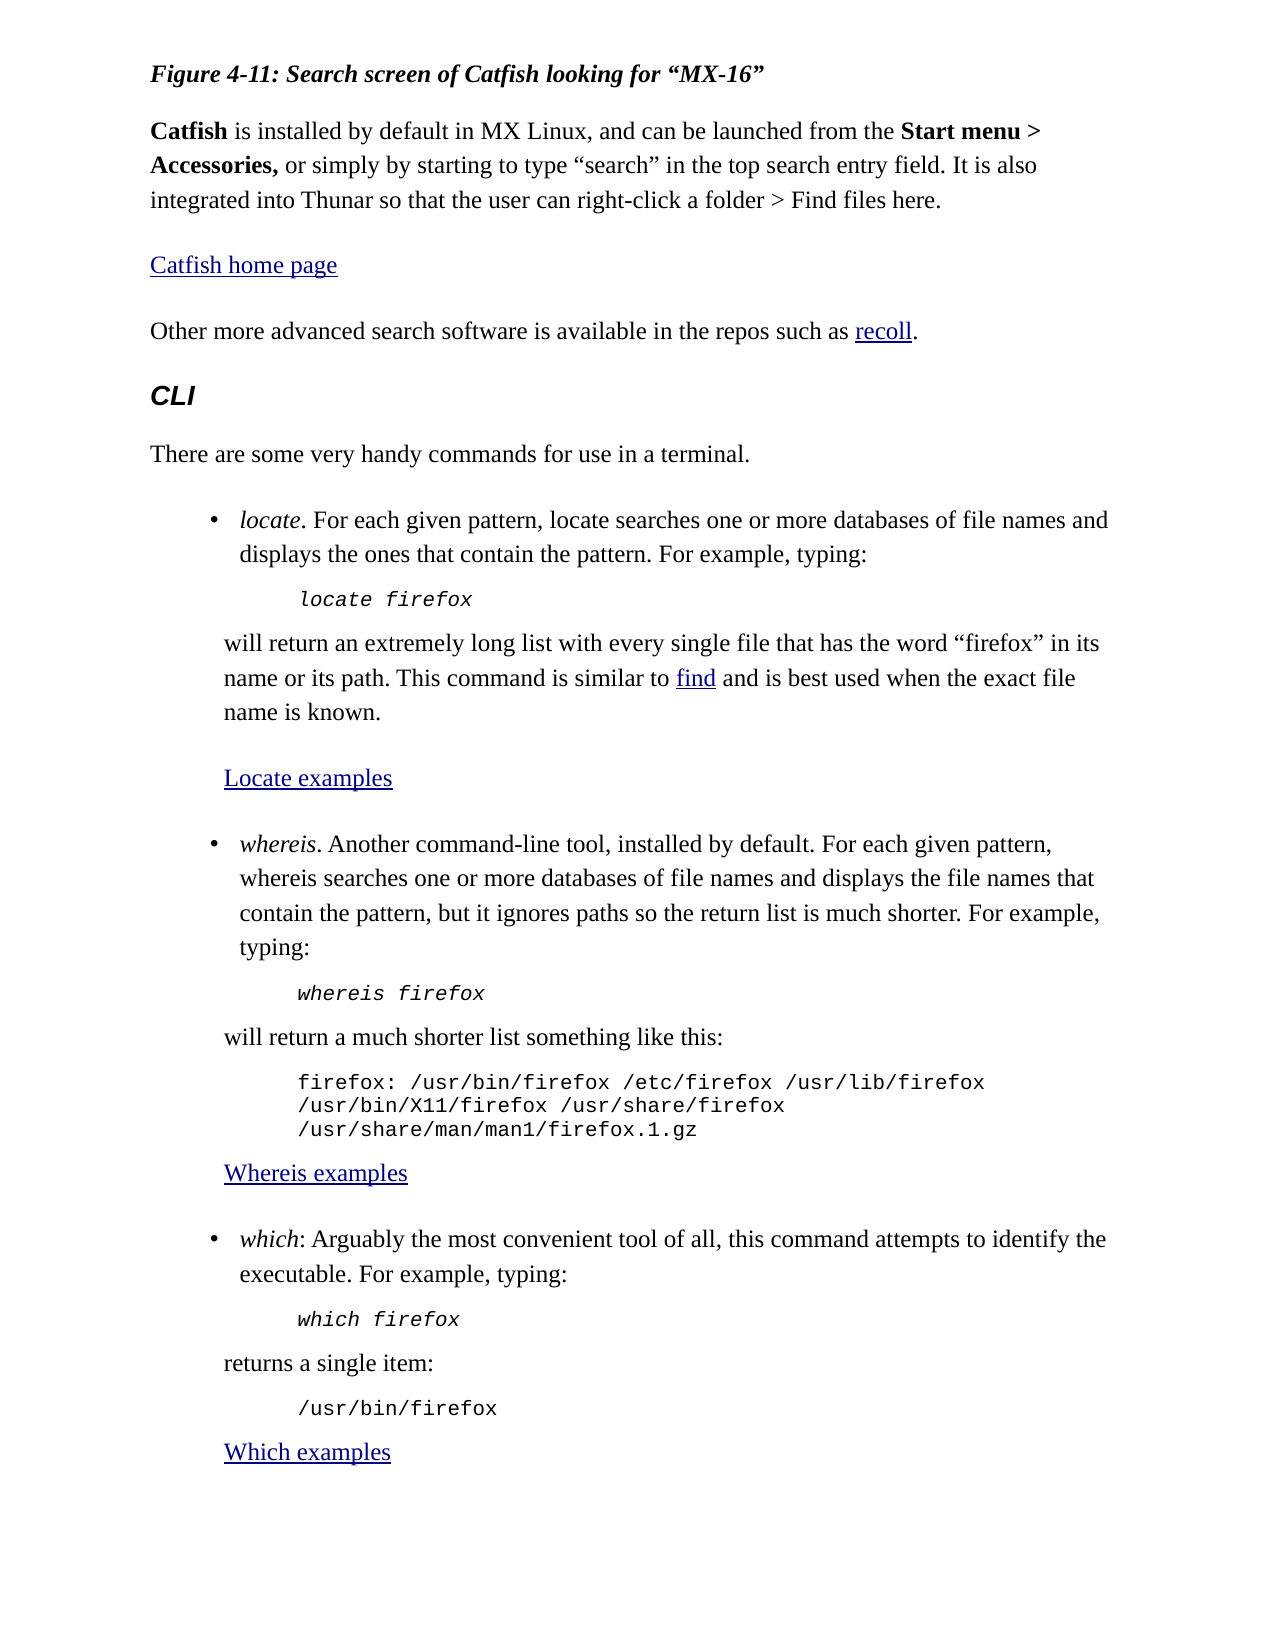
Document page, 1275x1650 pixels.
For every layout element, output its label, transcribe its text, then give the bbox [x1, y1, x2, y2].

list will return a much shorter list something like this: [194, 1022, 1125, 1051]
text Catfish home page [150, 251, 1125, 279]
list returns a single item: [194, 1348, 1125, 1377]
list Locate examples [194, 763, 1125, 792]
list /usr/bin/firefox [268, 1398, 1125, 1422]
text Figure 4-11: Search screen of Catfish looking for “MX-16” [150, 59, 1125, 88]
list locate. For each given pattern, locate searches one or more databases of file names and displays the ones that contain the pattern. For example, typing: [210, 505, 1109, 568]
subtitle CLI [150, 379, 1125, 411]
list Whereis examples [194, 1158, 1125, 1187]
list whereis firefox [268, 982, 1125, 1006]
list firefox: /usr/bin/firefox /etc/firefox /usr/lib/firefox [268, 1072, 1125, 1096]
text There are some very handy commands for use in a terminal. [150, 439, 1125, 468]
list Which examples [194, 1437, 1125, 1466]
text Other more advanced search software is available in the repos such as recoll. [150, 316, 1125, 345]
list locate firefox [268, 589, 1125, 613]
list will return an extremely long list with every single file that has the word “firefox” in its name or its path. This command is similar to find and is best used when the exact file name is known. [194, 628, 1125, 726]
list which firefox [268, 1309, 1125, 1332]
list whereis. Another command-line tool, installed by default. For each given pattern, whereis searches one or more databases of file names and displays the file names that contain the pattern, but it ignores paths so the return list is much shorter. For example, typing: [210, 829, 1109, 961]
text Catfish is installed by default in MX Linux, and can be launched from the Start menu > Accessories, or simply by starting to type “search” in the top search entry field. It is also integrated into Thunar so that the user can right-click a folder > Find files here. [150, 116, 1125, 214]
list /usr/bin/X11/firefox /usr/share/firefox /usr/share/man/man1/firefox.1.gz [268, 1096, 1125, 1143]
list which: Arguably the most convenient tool of all, this command attempts to identify the executable. For example, typing: [210, 1224, 1109, 1287]
